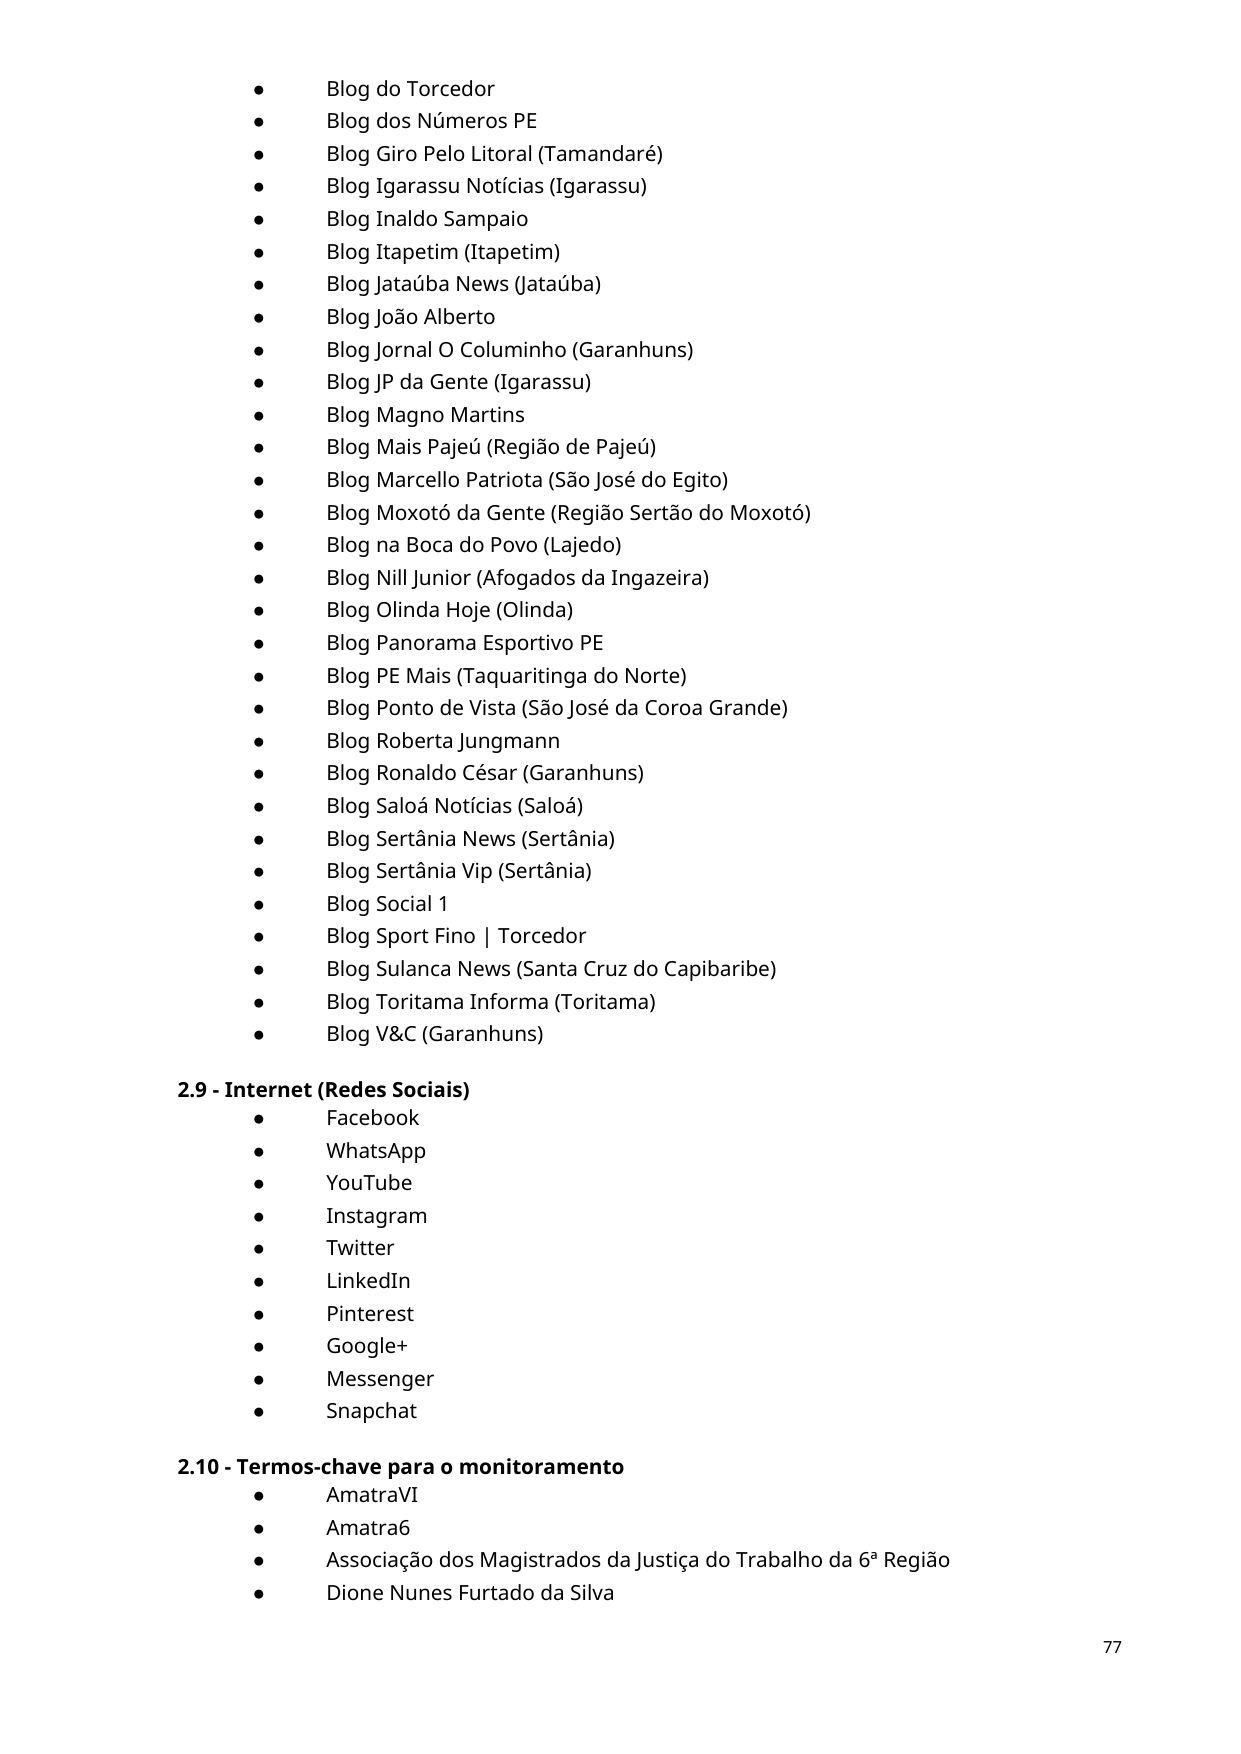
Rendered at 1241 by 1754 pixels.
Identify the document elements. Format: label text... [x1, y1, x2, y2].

list Blog Nill Junior (Afogados da Ingazeira) [252, 563, 1122, 591]
list Blog Olinda Hoje (Olinda) [252, 596, 1122, 624]
list YouTube [252, 1168, 1122, 1197]
list Blog na Boca do Povo (Lajedo) [252, 530, 1122, 559]
list Blog João Alberto [252, 302, 1122, 331]
list Blog Jornal O Columinho (Garanhuns) [252, 335, 1122, 363]
list Pinterest [252, 1299, 1122, 1327]
list Blog Sulanca News (Santa Cruz do Capibaribe) [252, 954, 1122, 983]
list Blog Roberta Jungmann [252, 726, 1122, 754]
list Blog Toritama Informa (Toritama) [252, 987, 1122, 1015]
list Blog JP da Gente (Igarassu) [252, 367, 1122, 396]
list Blog Ronaldo César (Garanhuns) [252, 758, 1122, 787]
list Twitter [252, 1233, 1122, 1262]
list Blog Ponto de Vista (São José da Coroa Grande) [252, 693, 1122, 722]
list Blog Panorama Esportivo PE [252, 628, 1122, 657]
list Dione Nunes Furtado da Silva [252, 1578, 1122, 1607]
list Blog Jataúba News (Jataúba) [252, 269, 1122, 298]
list Facebook [252, 1103, 1122, 1132]
list Instagram [252, 1201, 1122, 1229]
list Snapchat [252, 1397, 1122, 1425]
list Blog Moxotó da Gente (Região Sertão do Moxotó) [252, 498, 1122, 526]
list WhatsApp [252, 1136, 1122, 1164]
text 2.10 - Termos-chave para o monitoramento [177, 1452, 1122, 1480]
list Blog do Torcedor [252, 74, 1122, 102]
list Blog Mais Pajeú (Região de Pajeú) [252, 432, 1122, 461]
list Blog Inaldo Sampaio [252, 204, 1122, 233]
list Associação dos Magistrados da Justiça do Trabalho da 6ª Região [252, 1546, 1122, 1574]
list Blog Marcello Patriota (São José do Egito) [252, 465, 1122, 493]
list Blog PE Mais (Taquaritinga do Norte) [252, 661, 1122, 689]
list Blog Sport Fino | Torcedor [252, 922, 1122, 950]
list Blog Social 1 [252, 889, 1122, 917]
list Blog Giro Pelo Litoral (Tamandaré) [252, 139, 1122, 167]
list Blog Magno Martins [252, 400, 1122, 428]
list Messenger [252, 1364, 1122, 1392]
list Blog Sertânia Vip (Sertânia) [252, 856, 1122, 885]
list AmatraVI [252, 1480, 1122, 1509]
list Blog Igarassu Notícias (Igarassu) [252, 172, 1122, 200]
list Blog V&C (Garanhuns) [252, 1019, 1122, 1048]
list Blog Sertânia News (Sertânia) [252, 824, 1122, 852]
list Google+ [252, 1331, 1122, 1360]
list LinkedIn [252, 1266, 1122, 1294]
list Blog Saloá Notícias (Saloá) [252, 791, 1122, 819]
list Amatra6 [252, 1513, 1122, 1541]
list Blog dos Números PE [252, 106, 1122, 135]
list Blog Itapetim (Itapetim) [252, 237, 1122, 265]
text 2.9 - Internet (Redes Sociais) [177, 1075, 1122, 1103]
